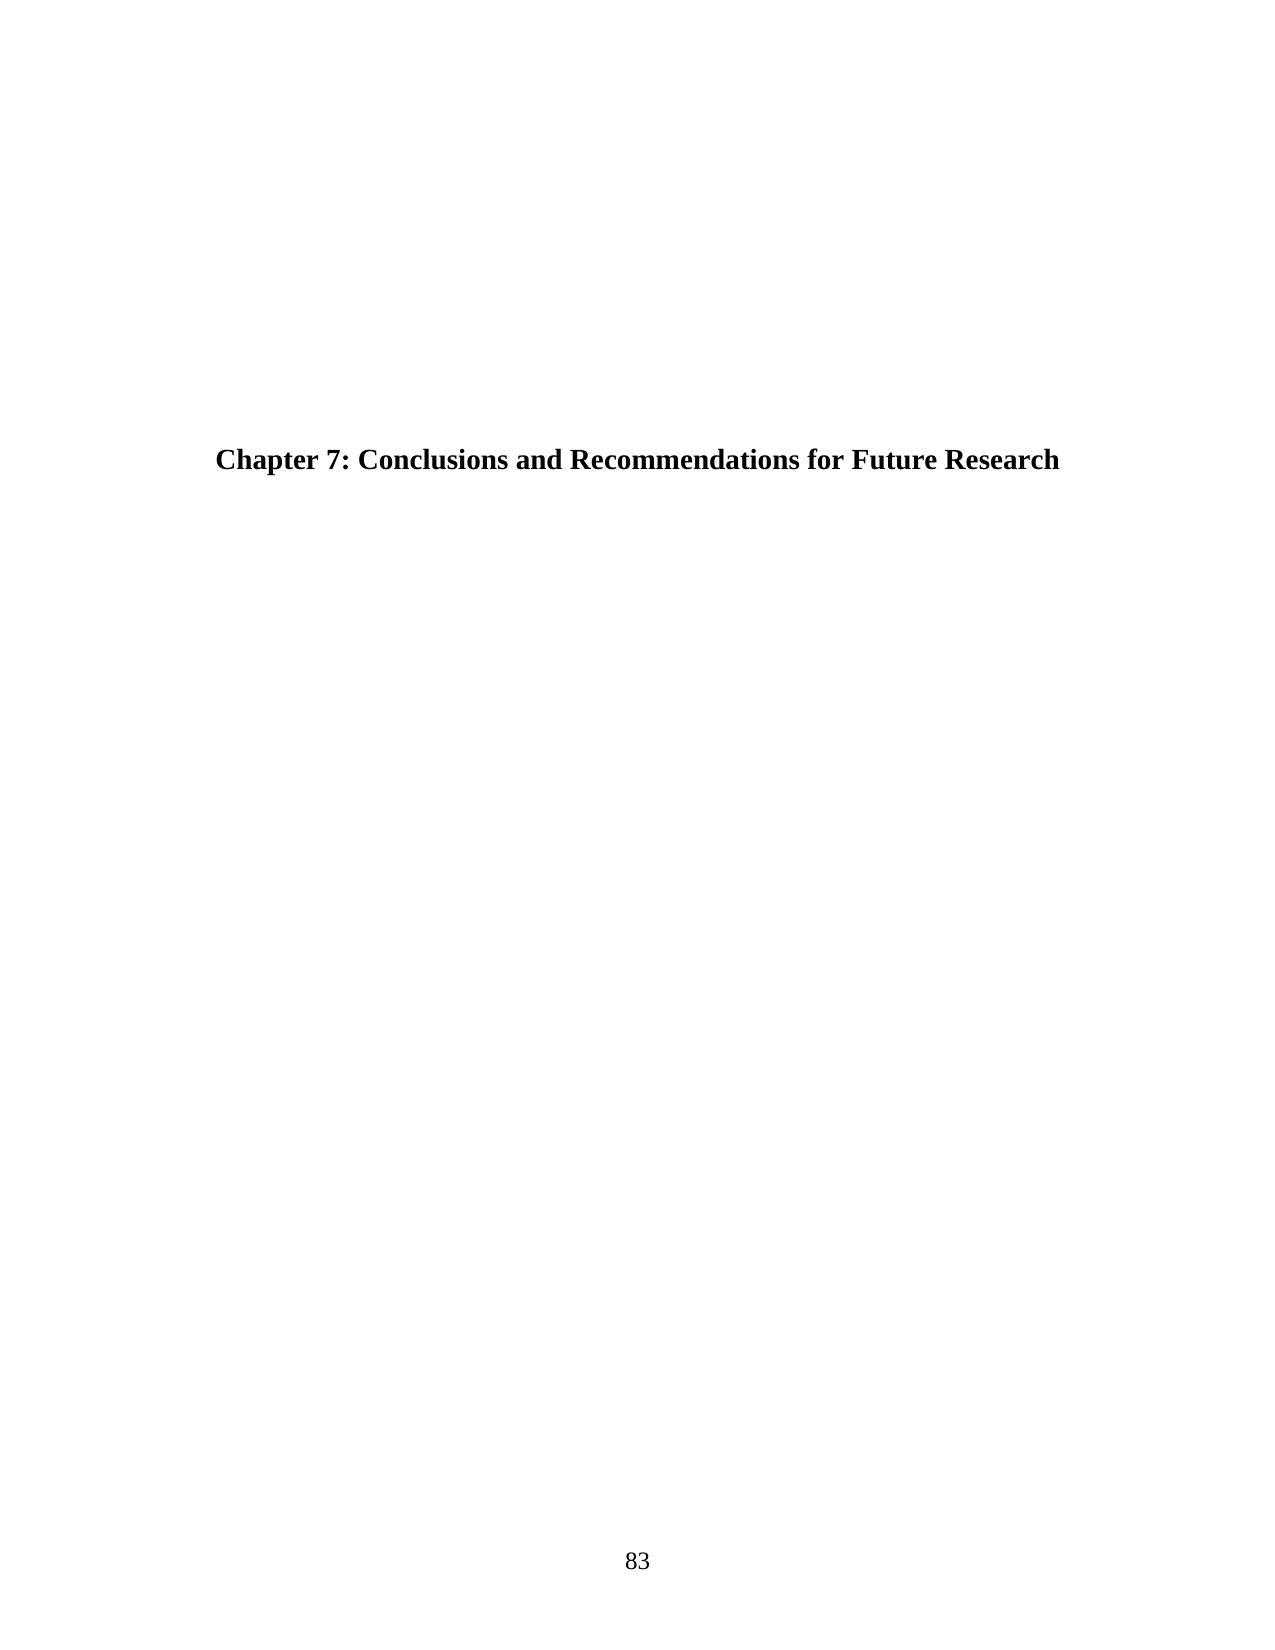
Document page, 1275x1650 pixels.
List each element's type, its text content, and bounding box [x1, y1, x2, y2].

text Chapter 7: Conclusions and Recommendations for Future Research [187, 442, 1087, 476]
